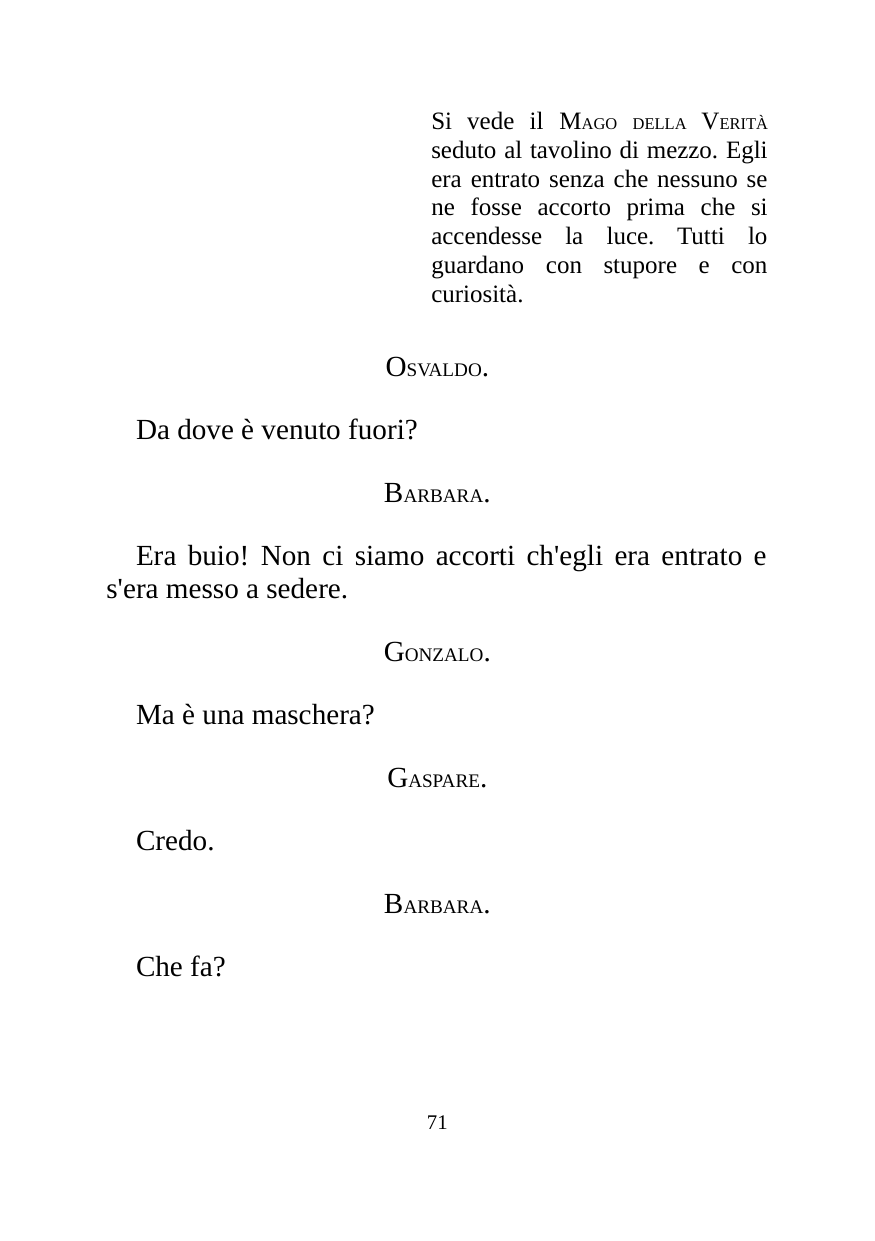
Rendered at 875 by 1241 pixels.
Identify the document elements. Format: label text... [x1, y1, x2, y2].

text Da dove è venuto fuori? [106, 412, 768, 445]
text Credo. [106, 823, 768, 857]
text Che fa? [106, 949, 768, 983]
text Gaspare. [106, 760, 768, 794]
text Si vede il Mago della Verità seduto al tavolino di mezzo. Egli era entrato senza che nessuno se ne fosse accorto prima che si accendesse la luce. Tutti lo guardano con stupore e con curiosità. [431, 106, 768, 307]
text Barbara. [106, 475, 768, 508]
text Era buio! Non ci siamo accorti ch'egli era entrato e s'era messo a sedere. [106, 538, 768, 605]
text Osvaldo. [106, 349, 768, 382]
text Gonzalo. [106, 634, 768, 668]
text Ma è una maschera? [106, 697, 768, 731]
text Barbara. [106, 886, 768, 920]
